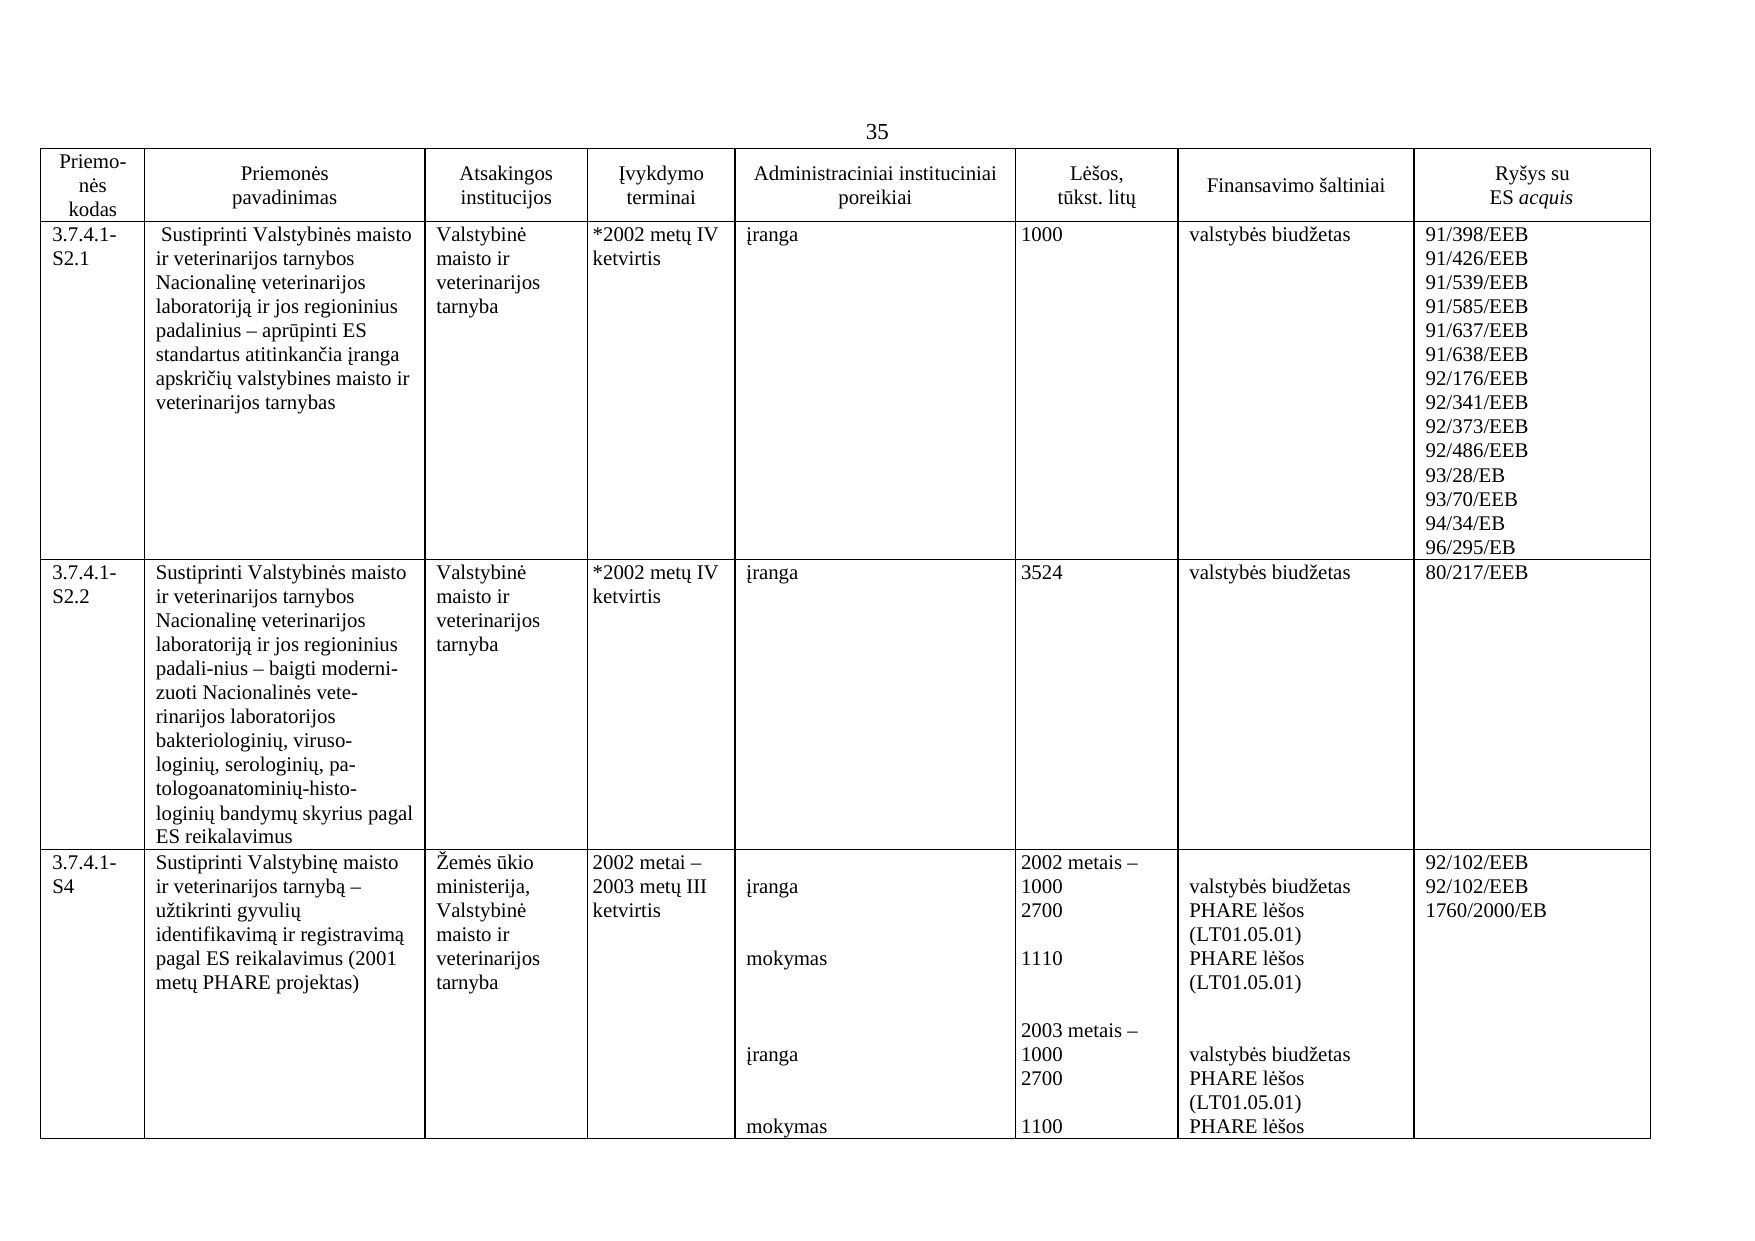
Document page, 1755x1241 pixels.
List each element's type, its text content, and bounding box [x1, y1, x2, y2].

table_cell Valstybinė maisto ir veterinarijos tarnyba [426, 222, 587, 559]
table_cell Sustiprinti Valstybinės maisto ir veterinarijos tarnybos Nacionalinę veterinarijos laboratoriją ir jos regioninius padalinius – aprūpinti ES standartus atitinkančia įranga apskričių valstybines maisto ir veterinarijos tarnybas [145, 222, 424, 559]
table_header Atsakingos institucijos [426, 149, 587, 221]
table_header Ryšys su ES acquis [1415, 149, 1650, 221]
table_cell 92/102/EEB 92/102/EEB 1760/2000/EB [1415, 850, 1650, 1138]
table_cell 3.7.4.1-S2.2 [41, 560, 144, 848]
table_cell valstybės biudžetas PHARE lėšos (LT01.05.01) PHARE lėšos (LT01.05.01) valstybės biudžetas PHARE lėšos (LT01.05.01) PHARE lėšos [1179, 850, 1413, 1138]
table_cell įranga mokymas įranga mokymas [736, 850, 1015, 1138]
table_cell įranga [736, 222, 1015, 559]
table_header Administraciniai instituciniai poreikiai [736, 149, 1015, 221]
table_header Priemonės pavadinimas [145, 149, 424, 221]
table_cell 3524 [1016, 560, 1177, 848]
table_cell Sustiprinti Valstybinę maisto ir veterinarijos tarnybą – užtikrinti gyvulių identifikavimą ir registravimą pagal ES reikalavimus (2001 metų PHARE projektas) [145, 850, 424, 1138]
table_cell 3.7.4.1-S4 [41, 850, 144, 1138]
table_cell 80/217/EEB [1415, 560, 1650, 848]
table_cell įranga [736, 560, 1015, 848]
table_header Įvykdymo terminai [588, 149, 734, 221]
table_cell 1000 [1016, 222, 1177, 559]
table_cell Valstybinė maisto ir veterinarijos tarnyba [426, 560, 587, 848]
table_cell *2002 metų IV ketvirtis [588, 560, 734, 848]
table_header Finansavimo šaltiniai [1179, 149, 1413, 221]
table_cell 2002 metai – 2003 metų III ketvirtis [588, 850, 734, 1138]
table_header Priemo-nės kodas [41, 149, 144, 221]
table_cell 2002 metais – 1000 2700 1110 2003 metais – 1000 2700 1100 [1016, 850, 1177, 1138]
table_header Lėšos, tūkst. litų [1016, 149, 1177, 221]
table_cell valstybės biudžetas [1179, 222, 1413, 559]
table_cell valstybės biudžetas [1179, 560, 1413, 848]
table_cell 3.7.4.1-S2.1 [41, 222, 144, 559]
table_cell Sustiprinti Valstybinės maisto ir veterinarijos tarnybos Nacionalinę veterinarijos laboratoriją ir jos regioninius padali-nius – baigti moderni-zuoti Nacionalinės vete-rinarijos laboratorijos bakteriologinių, viruso-loginių, serologinių, pa-tologoanatominių-histo-loginių bandymų skyrius pagal ES reikalavimus [145, 560, 424, 848]
table_cell 91/398/EEB 91/426/EEB 91/539/EEB 91/585/EEB 91/637/EEB 91/638/EEB 92/176/EEB 92/341/EEB 92/373/EEB 92/486/EEB 93/28/EB 93/70/EEB 94/34/EB 96/295/EB [1415, 222, 1650, 559]
table_cell Žemės ūkio ministerija, Valstybinė maisto ir veterinarijos tarnyba [426, 850, 587, 1138]
table_cell *2002 metų IV ketvirtis [588, 222, 734, 559]
